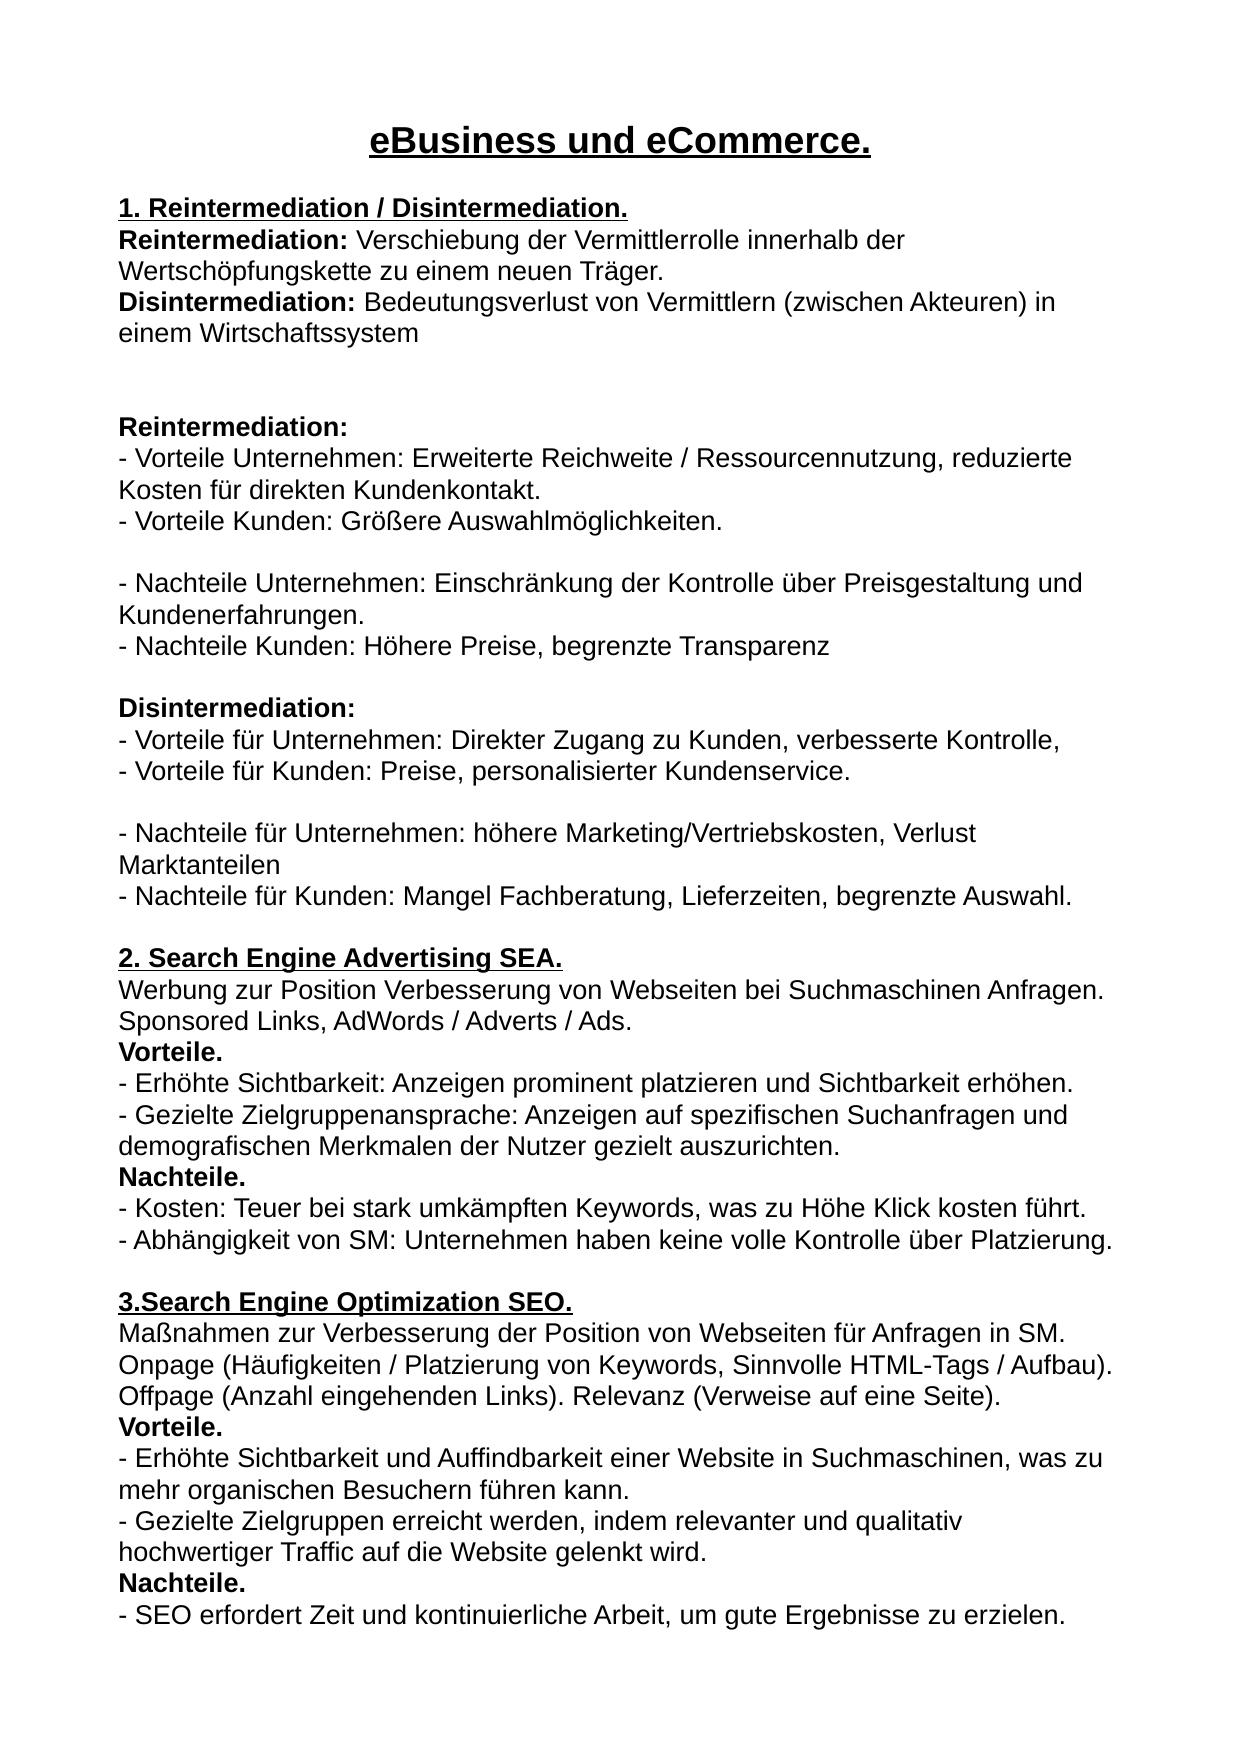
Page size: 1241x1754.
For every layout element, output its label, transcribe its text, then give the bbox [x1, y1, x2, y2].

text Vorteile. [118, 1036, 1122, 1067]
text Nachteile. [118, 1161, 1122, 1192]
text Nachteile. [118, 1567, 1122, 1599]
text - Vorteile für Kunden: Preise, personalisierter Kundenservice. [118, 755, 1122, 786]
text - Nachteile Kunden: Höhere Preise, begrenzte Transparenz [118, 630, 1122, 661]
text 1. Reintermediation / Disintermediation. [118, 192, 1122, 224]
text 3.Search Engine Optimization SEO. [118, 1286, 1122, 1317]
text - Gezielte Zielgruppenansprache: Anzeigen auf spezifischen Suchanfragen und demografischen Merkmalen der Nutzer gezielt auszurichten. [118, 1099, 1122, 1161]
text - Erhöhte Sichtbarkeit: Anzeigen prominent platzieren und Sichtbarkeit erhöhen. [118, 1067, 1122, 1099]
text Maßnahmen zur Verbesserung der Position von Webseiten für Anfragen in SM. Onpage (Häufigkeiten / Platzierung von Keywords, Sinnvolle HTML-Tags / Aufbau). [118, 1317, 1122, 1380]
text Reintermediation: Verschiebung der Vermittlerrolle innerhalb der Wertschöpfungskette zu einem neuen Träger. [118, 224, 1122, 286]
text Disintermediation: Bedeutungsverlust von Vermittlern (zwischen Akteuren) in einem Wirtschaftssystem [118, 286, 1122, 349]
text Reintermediation: [118, 411, 1122, 442]
text eBusiness und eCommerce. [118, 118, 1122, 161]
text - Vorteile Unternehmen: Erweiterte Reichweite / Ressourcennutzung, reduzierte Kosten für direkten Kundenkontakt. [118, 442, 1122, 505]
text Werbung zur Position Verbesserung von Webseiten bei Suchmaschinen Anfragen. Sponsored Links, AdWords / Adverts / Ads. [118, 974, 1122, 1036]
text - Vorteile Kunden: Größere Auswahlmöglichkeiten. [118, 505, 1122, 536]
text - Nachteile für Kunden: Mangel Fachberatung, Lieferzeiten, begrenzte Auswahl. [118, 880, 1122, 911]
text Offpage (Anzahl eingehenden Links). Relevanz (Verweise auf eine Seite). [118, 1380, 1122, 1411]
text 2. Search Engine Advertising SEA. [118, 942, 1122, 974]
text - Abhängigkeit von SM: Unternehmen haben keine volle Kontrolle über Platzierung. [118, 1224, 1122, 1255]
text - Vorteile für Unternehmen: Direkter Zugang zu Kunden, verbesserte Kontrolle, [118, 724, 1122, 755]
text - Erhöhte Sichtbarkeit und Auffindbarkeit einer Website in Suchmaschinen, was zu mehr organischen Besuchern führen kann. [118, 1442, 1122, 1505]
text - Nachteile Unternehmen: Einschränkung der Kontrolle über Preisgestaltung und Kundenerfahrungen. [118, 567, 1122, 630]
text - Nachteile für Unternehmen: höhere Marketing/Vertriebskosten, Verlust Marktanteilen [118, 817, 1122, 880]
text Vorteile. [118, 1411, 1122, 1442]
text Disintermediation: [118, 692, 1122, 724]
text - Gezielte Zielgruppen erreicht werden, indem relevanter und qualitativ hochwertiger Traffic auf die Website gelenkt wird. [118, 1505, 1122, 1567]
text - Kosten: Teuer bei stark umkämpften Keywords, was zu Höhe Klick kosten führt. [118, 1192, 1122, 1224]
text - SEO erfordert Zeit und kontinuierliche Arbeit, um gute Ergebnisse zu erzielen. [118, 1599, 1122, 1630]
